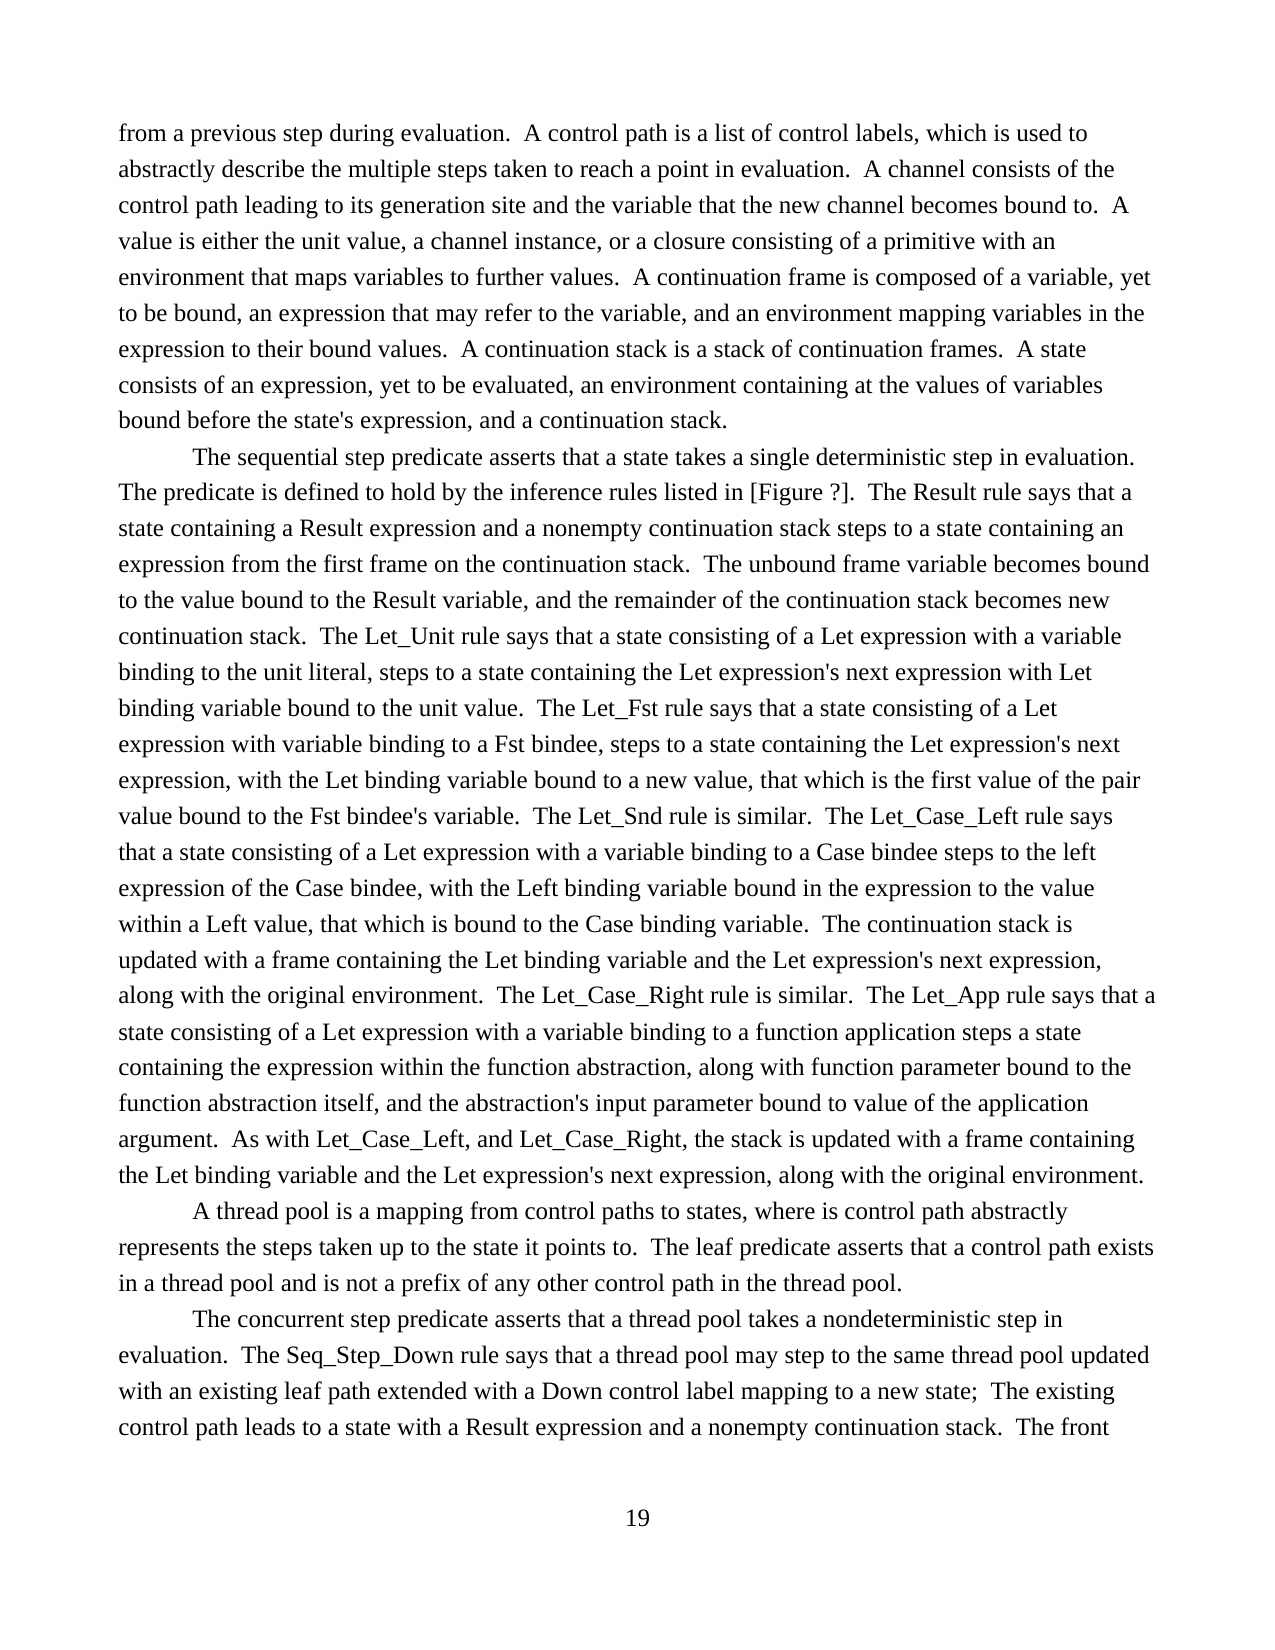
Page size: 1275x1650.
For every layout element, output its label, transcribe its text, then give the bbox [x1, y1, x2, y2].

text The sequential step predicate asserts that a state takes a single deterministic step in evaluation. The predicate is defined to hold by the inference rules listed in [Figure ?]. The Result rule says that a state containing a Result expression and a nonempty continuation stack steps to a state containing an expression from the first frame on the continuation stack. The unbound frame variable becomes bound to the value bound to the Result variable, and the remainder of the continuation stack becomes new continuation stack. The Let_Unit rule says that a state consisting of a Let expression with a variable binding to the unit literal, steps to a state containing the Let expression's next expression with Let binding variable bound to the unit value. The Let_Fst rule says that a state consisting of a Let expression with variable binding to a Fst bindee, steps to a state containing the Let expression's next expression, with the Let binding variable bound to a new value, that which is the first value of the pair value bound to the Fst bindee's variable. The Let_Snd rule is similar. The Let_Case_Left rule says that a state consisting of a Let expression with a variable binding to a Case bindee steps to the left expression of the Case bindee, with the Left binding variable bound in the expression to the value within a Left value, that which is bound to the Case binding variable. The continuation stack is updated with a frame containing the Let binding variable and the Let expression's next expression, along with the original environment. The Let_Case_Right rule is similar. The Let_App rule says that a state consisting of a Let expression with a variable binding to a function application steps a state containing the expression within the function abstraction, along with function parameter bound to the function abstraction itself, and the abstraction's input parameter bound to value of the application argument. As with Let_Case_Left, and Let_Case_Right, the stack is updated with a frame containing the Let binding variable and the Let expression's next expression, along with the original environment. [118, 442, 1157, 1189]
text from a previous step during evaluation. A control path is a list of control labels, which is used to abstractly describe the multiple steps taken to reach a point in evaluation. A channel consists of the control path leading to its generation site and the variable that the new channel becomes bound to. A value is either the unit value, a channel instance, or a closure consisting of a primitive with an environment that maps variables to further values. A continuation frame is composed of a variable, yet to be bound, an expression that may refer to the variable, and an environment mapping variables in the expression to their bound values. A continuation stack is a stack of continuation frames. A state consists of an expression, yet to be evaluated, an environment containing at the values of variables bound before the state's expression, and a continuation stack. [118, 118, 1157, 434]
text A thread pool is a mapping from control paths to states, where is control path abstractly represents the steps taken up to the state it points to. The leaf predicate asserts that a control path exists in a thread pool and is not a prefix of any other control path in the thread pool. [118, 1196, 1157, 1297]
text The concurrent step predicate asserts that a thread pool takes a nondeterministic step in evaluation. The Seq_Step_Down rule says that a thread pool may step to the same thread pool updated with an existing leaf path extended with a Down control label mapping to a new state; The existing control path leads to a state with a Result expression and a nonempty continuation stack. The front [118, 1304, 1157, 1441]
